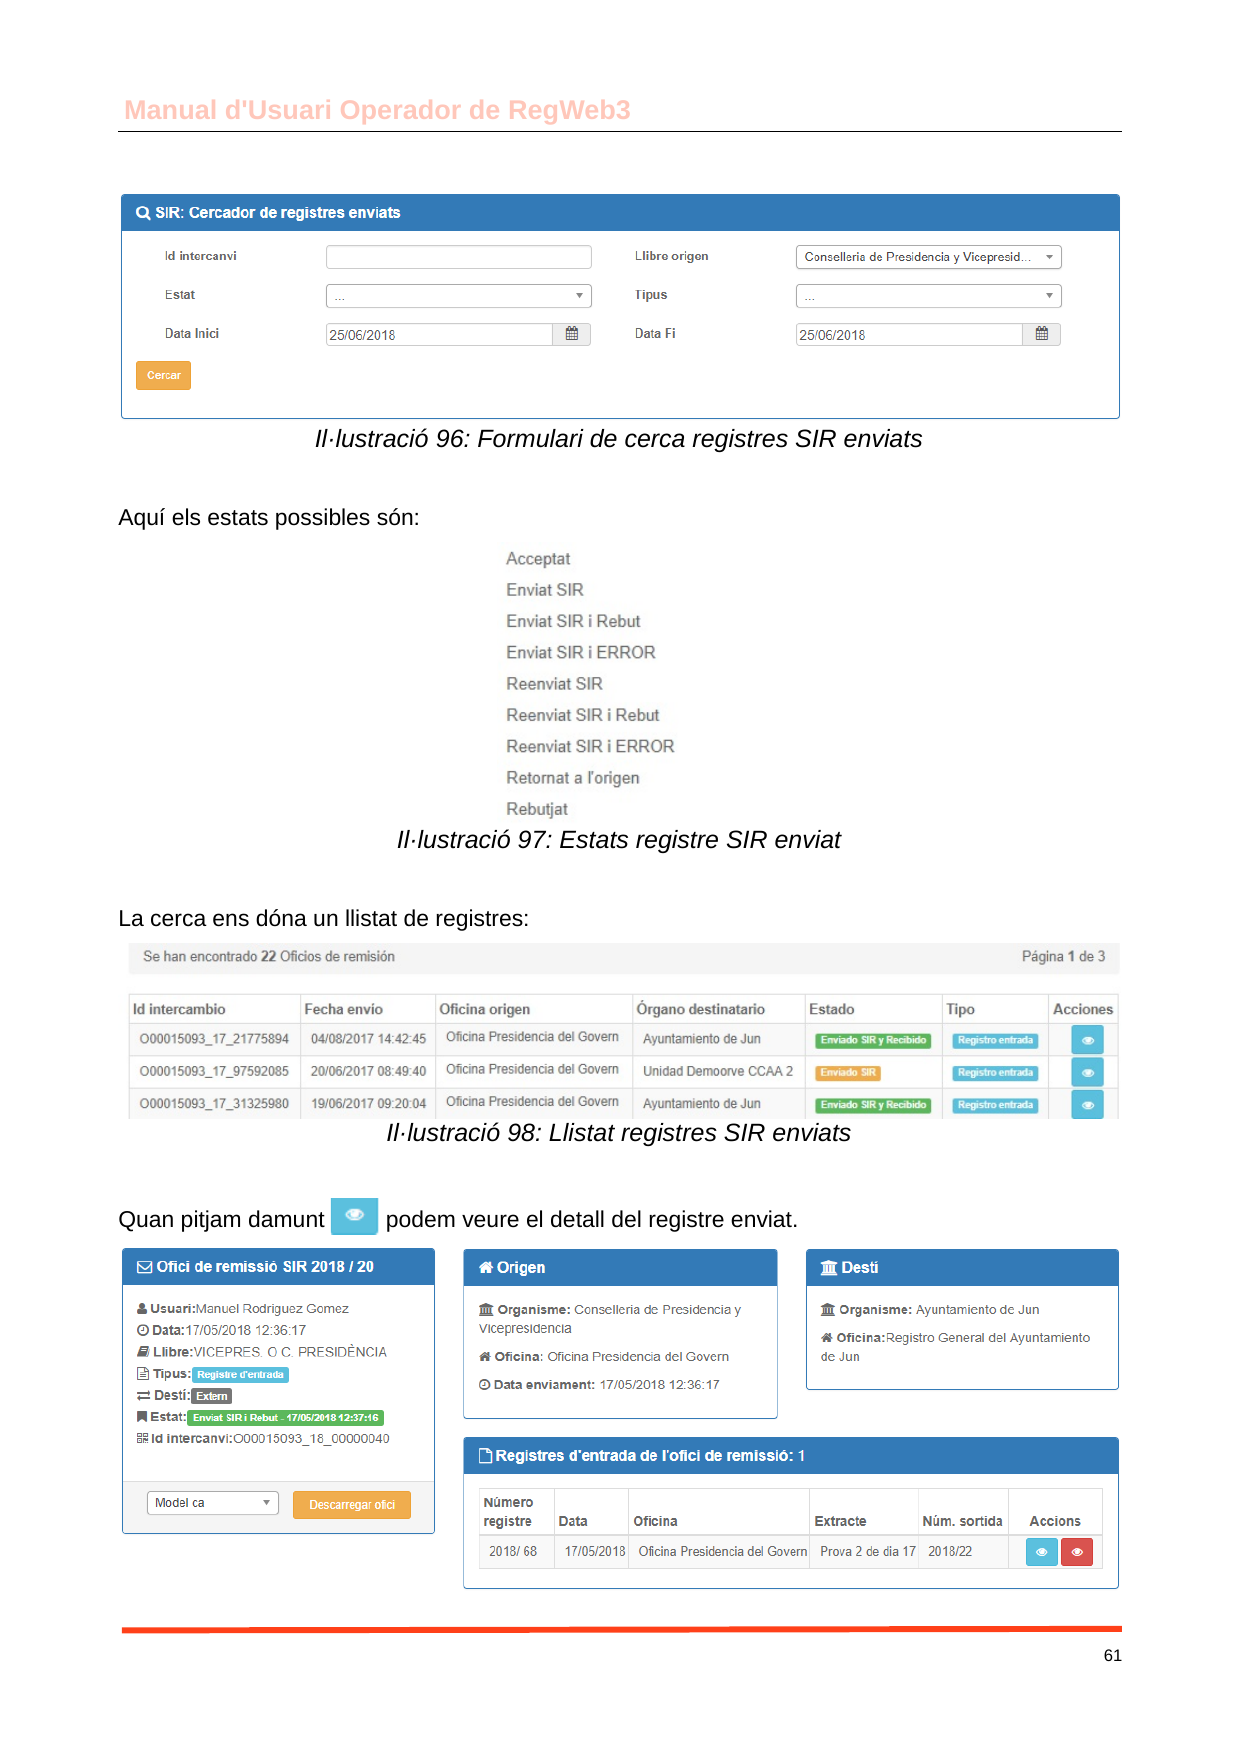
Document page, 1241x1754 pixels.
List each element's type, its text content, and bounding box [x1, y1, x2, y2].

list Il·lustració 97: Estats registre SIR enviat [118, 825, 1122, 853]
picture [497, 542, 744, 825]
text Quan pitjam damunt [118, 1198, 330, 1234]
picture [118, 1246, 1123, 1593]
picture [118, 192, 1123, 424]
text La cerca ens dóna un llistat de registres: [118, 905, 1122, 931]
list Il·lustració 98: Llistat registres SIR enviats [118, 1119, 1122, 1147]
text podem veure el detall del registre enviat. [380, 1198, 1122, 1234]
picture [118, 943, 1123, 1119]
text Aquí els estats possibles són: [118, 504, 1122, 530]
list Il·lustració 96: Formulari de cerca registres SIR enviats [118, 424, 1122, 452]
picture [330, 1198, 380, 1235]
